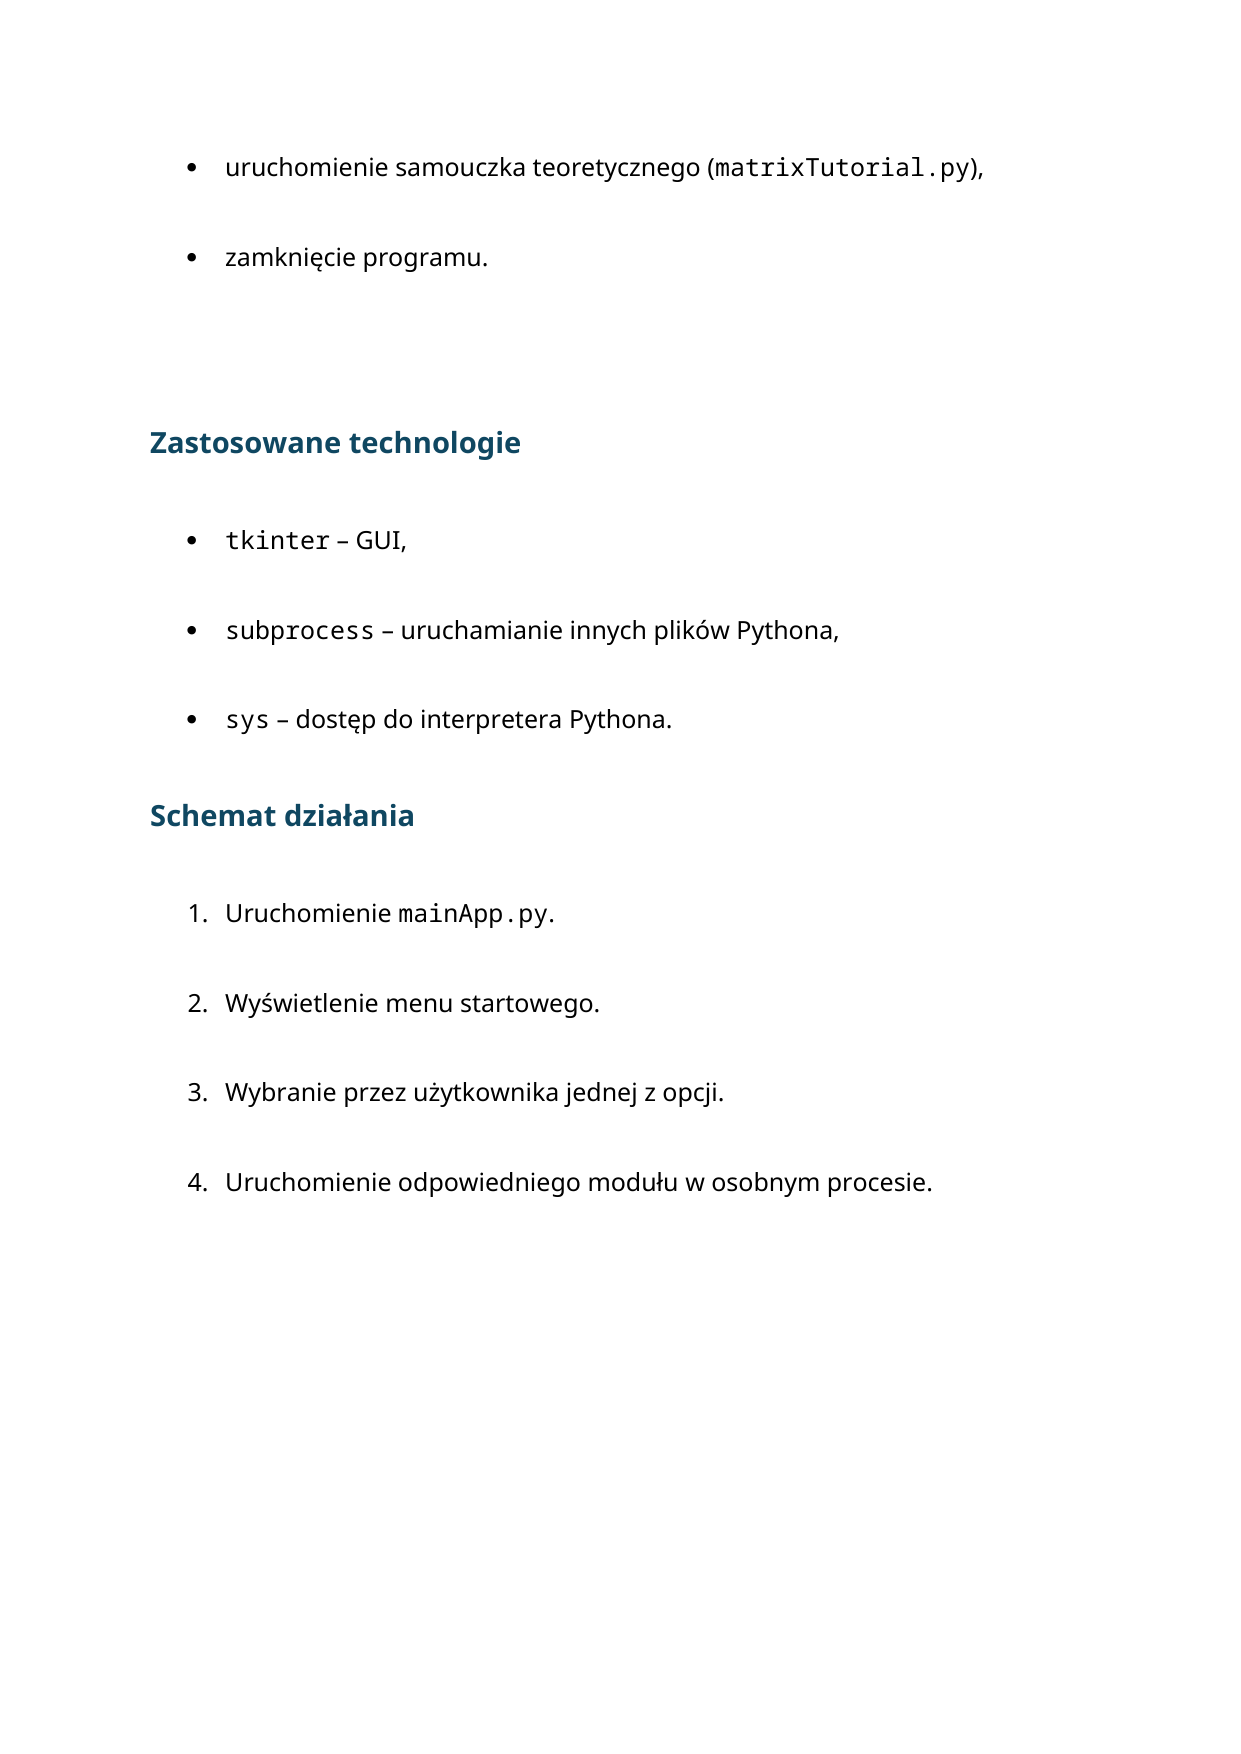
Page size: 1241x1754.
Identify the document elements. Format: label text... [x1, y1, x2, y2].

list subprocess – uruchamianie innych plików Pythona, [187, 612, 1090, 646]
list tkinter – GUI, [187, 523, 1090, 557]
list Uruchomienie mainApp.py. [187, 896, 1090, 930]
list sys – dostęp do interpretera Pythona. [187, 702, 1090, 736]
list zamknięcie programu. [187, 239, 1090, 273]
list Uruchomienie odpowiedniego modułu w osobnym procesie. [187, 1164, 1090, 1198]
subtitle Schemat działania [150, 796, 1090, 835]
list Wyświetlenie menu startowego. [187, 985, 1090, 1019]
list uruchomienie samouczka teoretycznego (matrixTutorial.py), [187, 150, 1090, 184]
list Wybranie przez użytkownika jednej z opcji. [187, 1075, 1090, 1109]
subtitle Zastosowane technologie [150, 423, 1090, 462]
